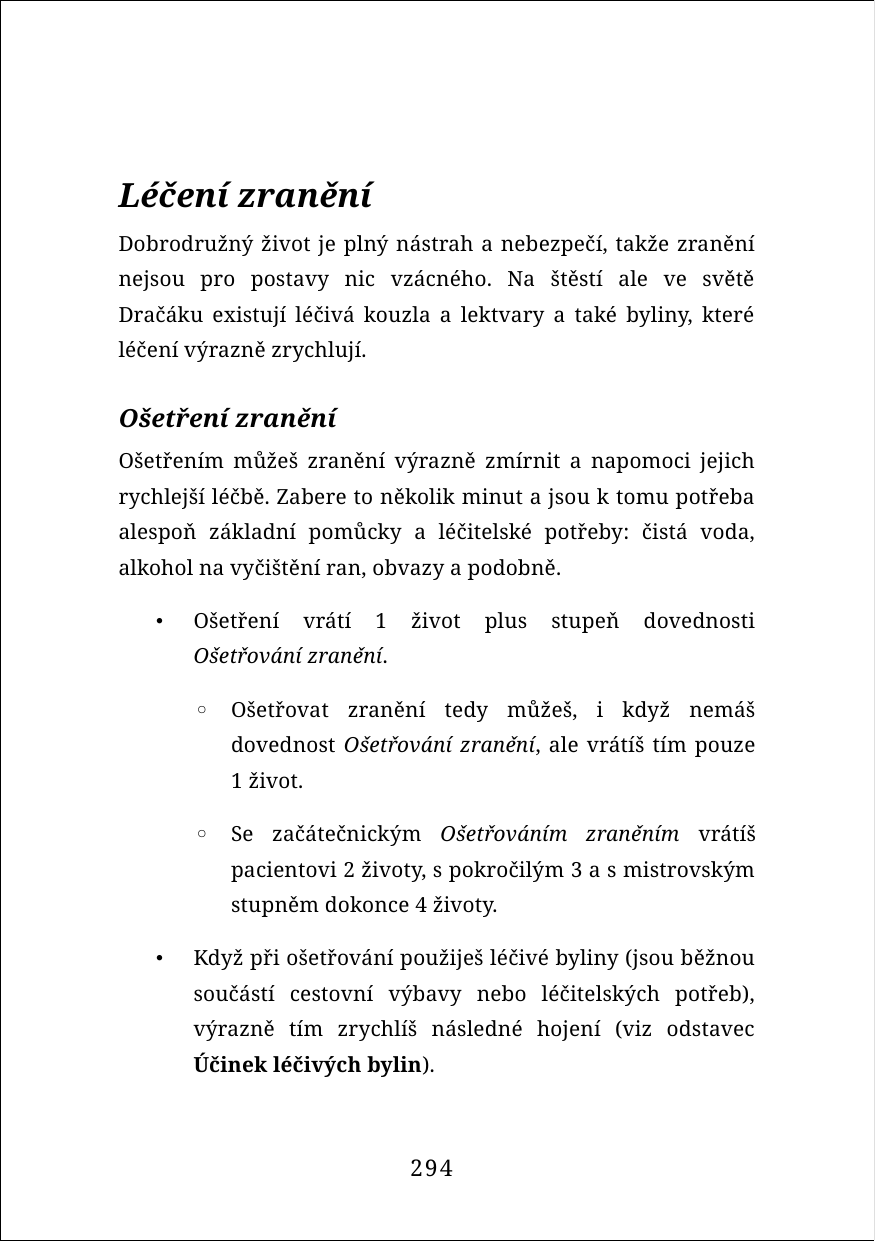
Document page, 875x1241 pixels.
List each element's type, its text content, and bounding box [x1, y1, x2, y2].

list Když při ošetřování použiješ léčivé byliny (jsou běžnou součástí cestovní výbavy nebo léčitelských potřeb), výrazně tím zrychlíš následné hojení (viz odstavec Účinek léčivých bylin). [156, 943, 756, 1078]
text Ošetřením můžeš zranění výrazně zmírnit a napomoci jejich rychlejší léčbě. Zabere to několik minut a jsou k tomu potřeba alespoň základní pomůcky a léčitelské potřeby: čistá voda, alkohol na vyčištění ran, obvazy a podobně. [118, 446, 756, 581]
list Se začátečnickým Ošetřováním zraněním vrátíš pacientovi 2 životy, s pokročilým 3 a s mistrovským stupněm dokonce 4 životy. [193, 819, 756, 919]
list Ošetřovat zranění tedy můžeš, i když nemáš dovednost Ošetřování zranění, ale vrátíš tím pouze 1 život. [193, 695, 756, 794]
subtitle Ošetření zranění [118, 401, 756, 434]
text Dobrodružný život je plný nástrah a nebezpečí, takže zranění nejsou pro postavy nic vzácného. Na štěstí ale ve světě Dračáku existují léčivá kouzla a lektvary a také byliny, které léčení výrazně zrychlují. [118, 229, 756, 364]
subtitle Léčení zranění [118, 172, 756, 217]
list Ošetření vrátí 1 život plus stupeň dovednosti Ošetřování zranění. [156, 606, 756, 670]
